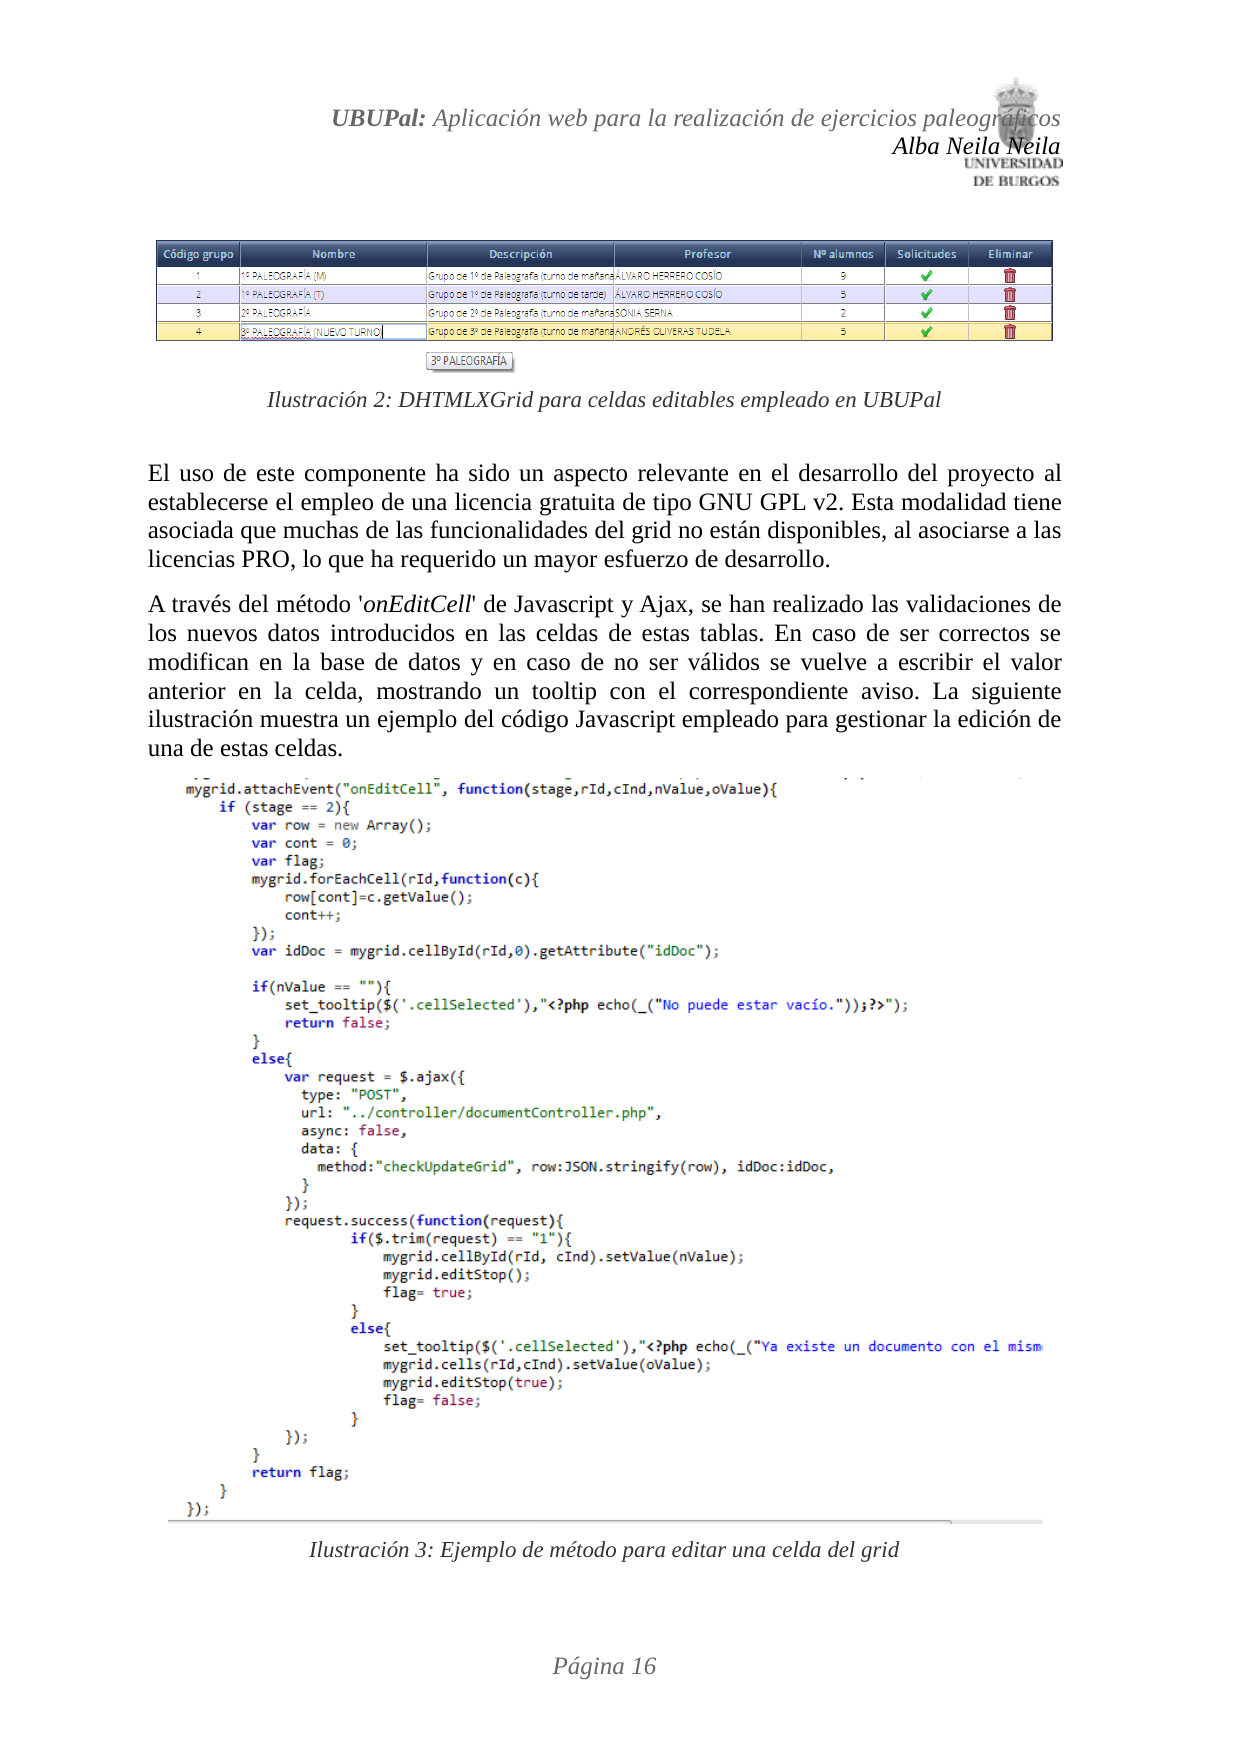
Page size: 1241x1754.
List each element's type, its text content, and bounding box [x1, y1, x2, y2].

text A través del método 'onEditCell' de Javascript y Ajax, se han realizado las validaciones de los nuevos datos introducidos en las celdas de estas tablas. En caso de ser correctos se modifican en la base de datos y en caso de no ser válidos se vuelve a escribir el valor anterior en la celda, mostrando un tooltip con el correspondiente aviso. La siguiente ilustración muestra un ejemplo del código Javascript empleado para gestionar la edición de una de estas celdas. [148, 589, 1063, 762]
text Ilustración 3: Ejemplo de método para editar una celda del grid [168, 1524, 1043, 1563]
picture [964, 77, 1063, 186]
text Ilustración 2: DHTMLXGrid para celdas editables empleado en UBUPal [150, 373, 1060, 412]
picture [150, 218, 1061, 373]
text El uso de este componente ha sido un aspecto relevante en el desarrollo del proyecto al establecerse el empleo de una licencia gratuita de tipo GNU GPL v2. Esta modalidad tiene asociada que muchas de las funcionalidades del grid no están disponibles, al asociarse a las licencias PRO, lo que ha requerido un mayor esfuerzo de desarrollo. [148, 458, 1063, 573]
picture [168, 778, 1043, 1524]
